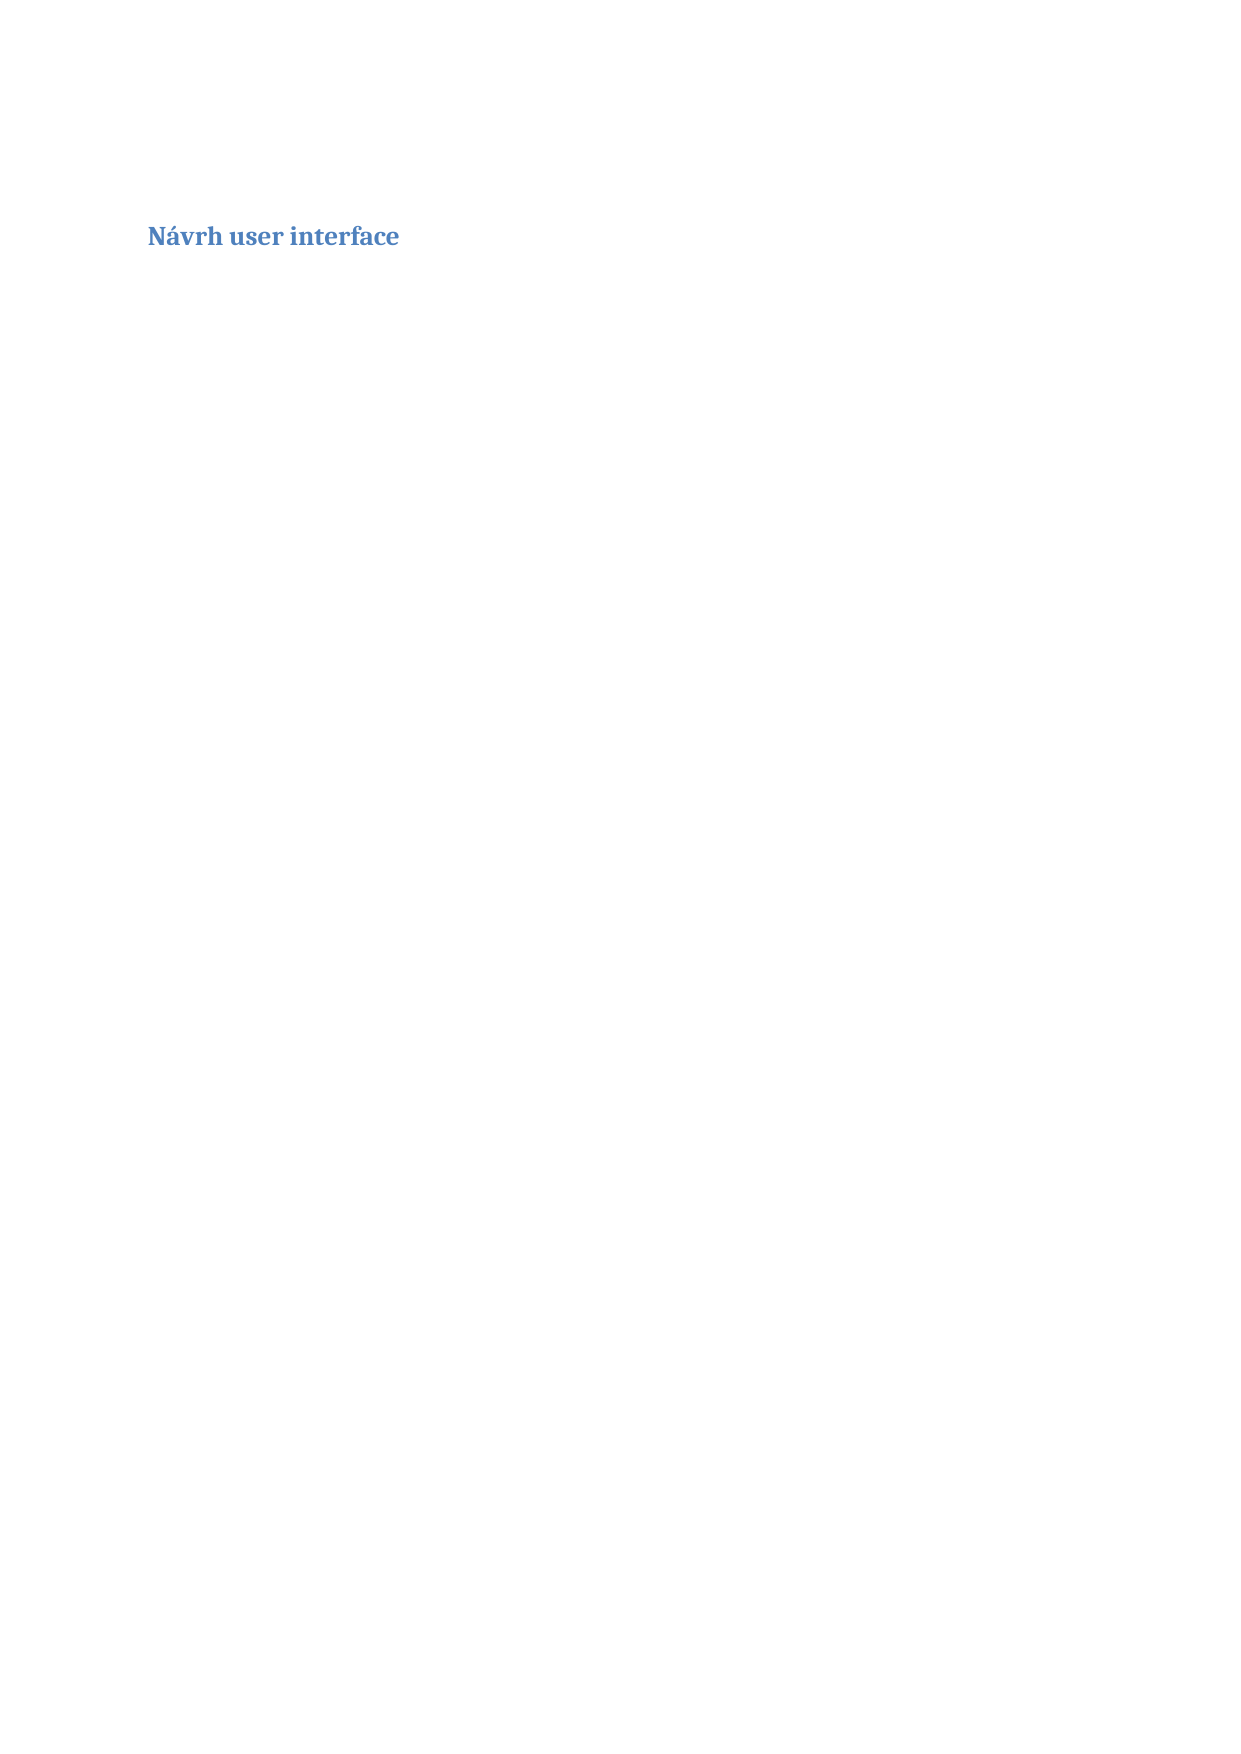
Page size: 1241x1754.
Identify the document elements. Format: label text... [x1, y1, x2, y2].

subtitle Návrh user interface [148, 221, 1093, 253]
